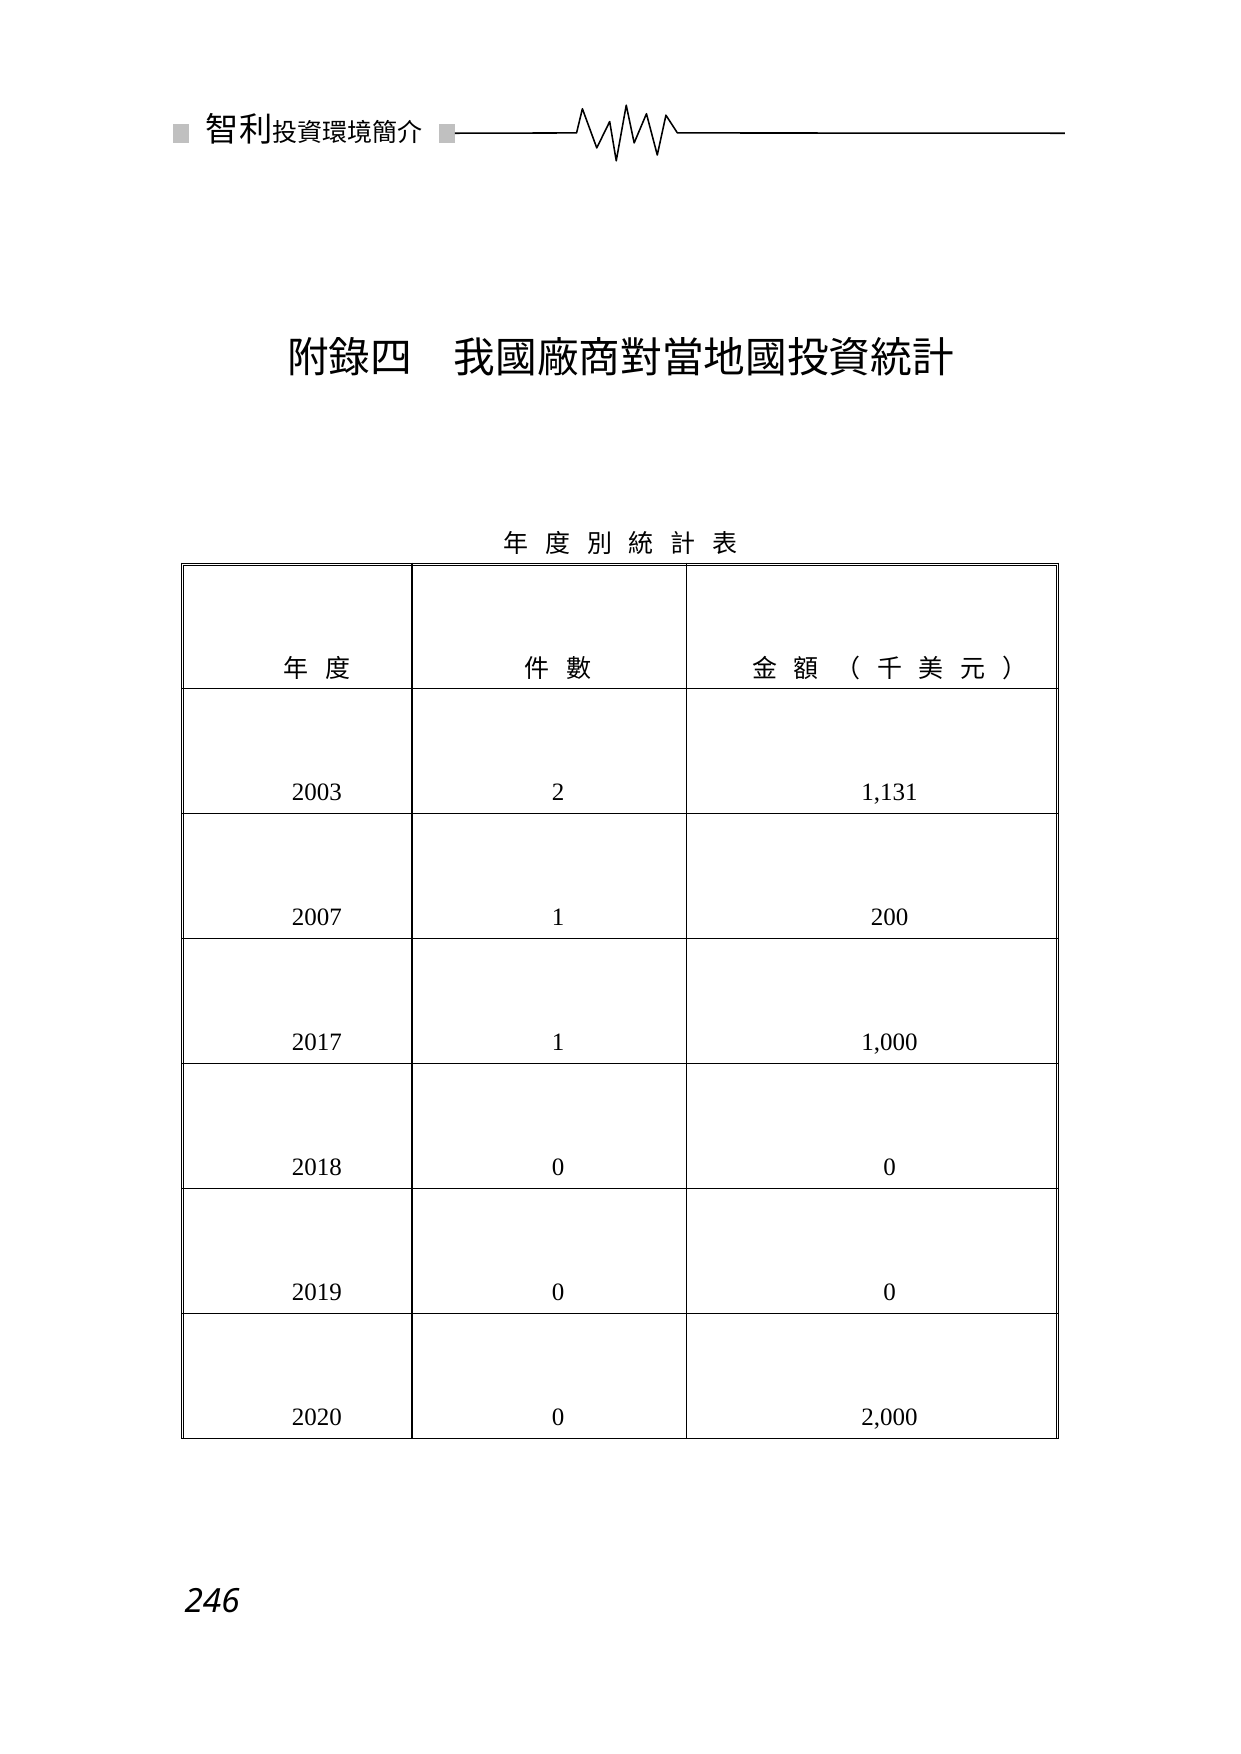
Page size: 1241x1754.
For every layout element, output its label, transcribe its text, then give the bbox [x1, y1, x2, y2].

text 年度別統計表 [183, 500, 1058, 563]
table_cell 1 [413, 939, 686, 1063]
table_header 件數 [413, 566, 686, 688]
table_cell 1 [413, 814, 686, 938]
table_cell 0 [687, 1189, 1056, 1313]
table_cell 2017 [184, 939, 411, 1063]
table_cell 2007 [184, 814, 411, 938]
table_cell 0 [413, 1189, 686, 1313]
table_cell 0 [413, 1314, 686, 1438]
table_cell 200 [687, 814, 1056, 938]
table_cell 2003 [184, 689, 411, 813]
table_cell 2018 [184, 1064, 411, 1188]
table_cell 2 [413, 689, 686, 813]
table_cell 2019 [184, 1189, 411, 1313]
table_header 金額（千美元） [687, 566, 1056, 688]
table_cell 1,000 [687, 939, 1056, 1063]
table_cell 2,000 [687, 1314, 1056, 1438]
table_cell 2020 [184, 1314, 411, 1438]
text 附錄四 我國廠商對當地國投資統計 [183, 313, 1058, 375]
table_header 年度 [184, 566, 411, 688]
table_cell 0 [413, 1064, 686, 1188]
table_cell 1,131 [687, 689, 1056, 813]
table_cell 0 [687, 1064, 1056, 1188]
